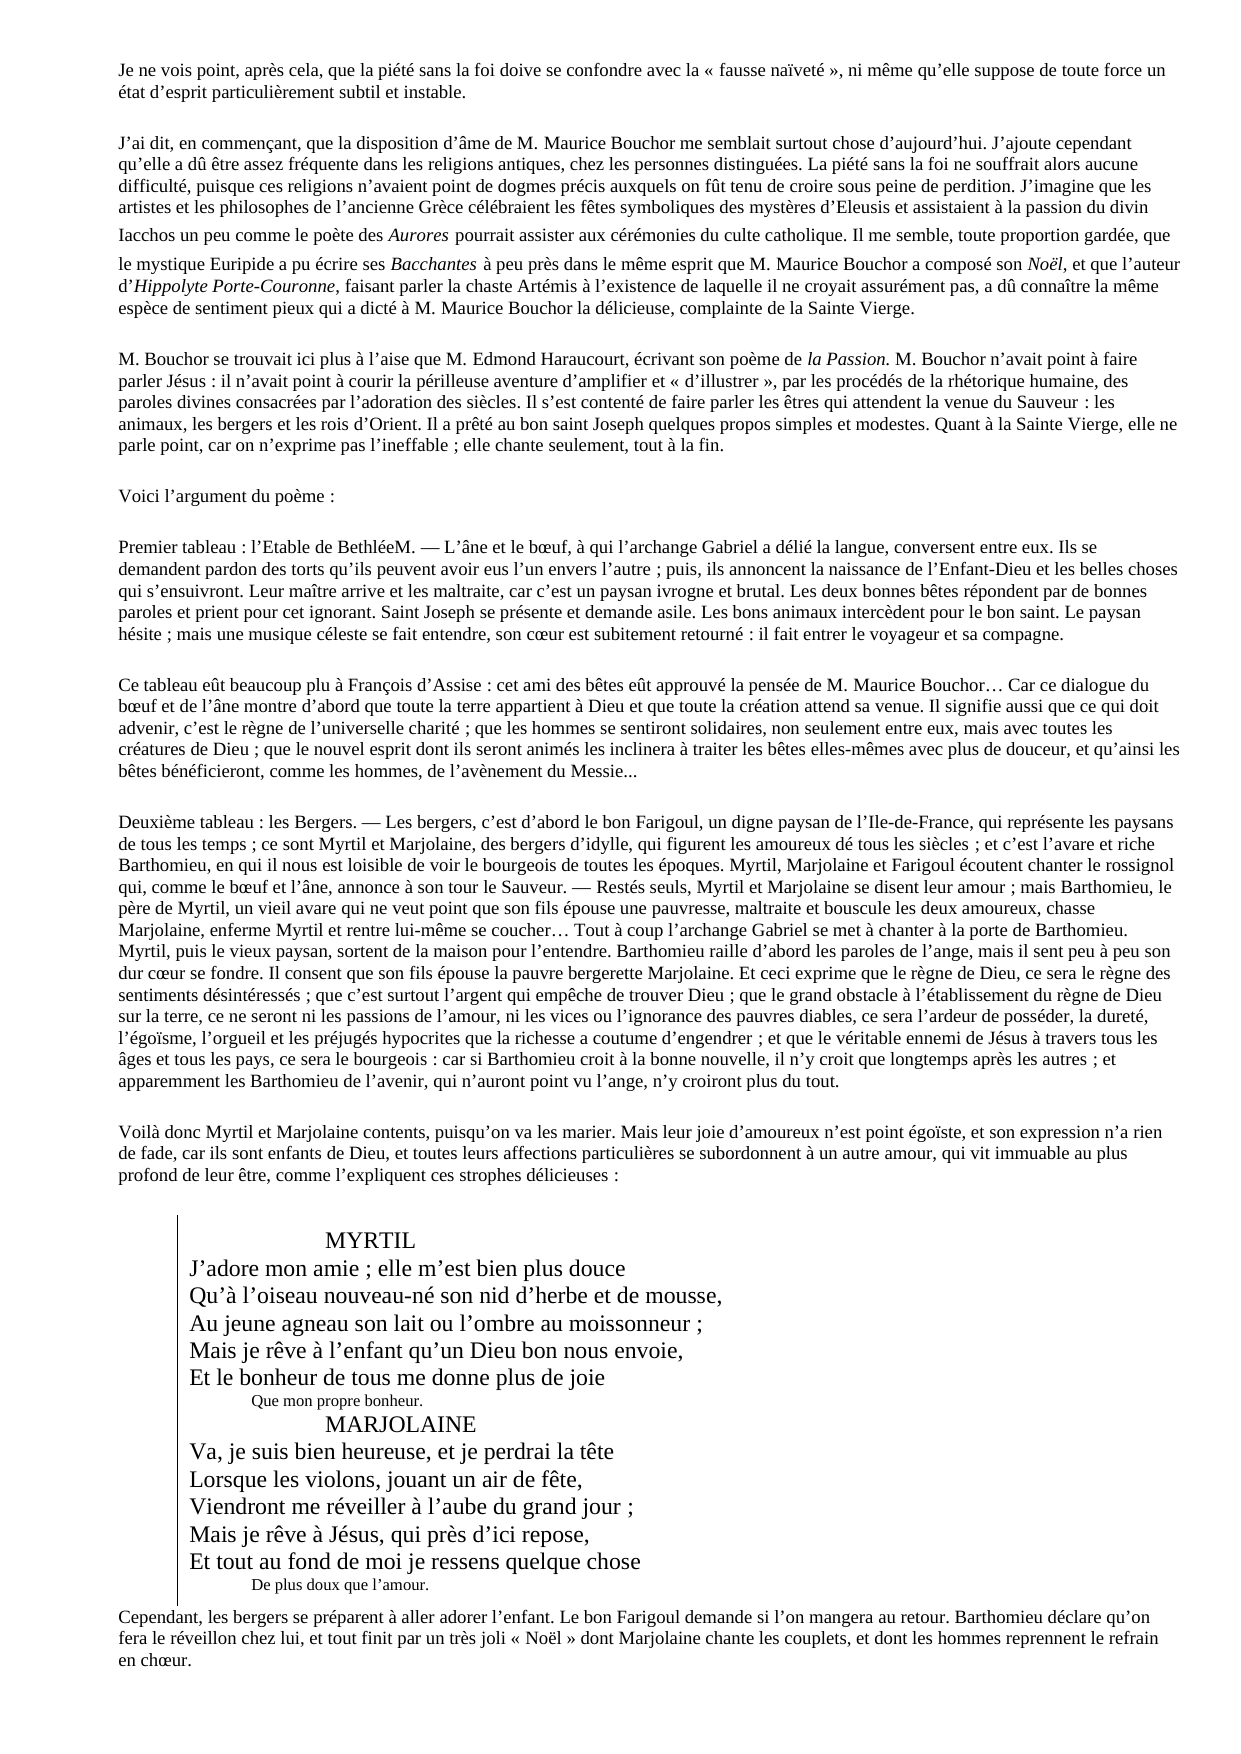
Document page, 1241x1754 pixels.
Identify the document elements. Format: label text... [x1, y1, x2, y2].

text J’ai dit, en commençant, que la disposition d’âme de M. Maurice Bouchor me semblait surtout chose d’aujourd’hui. J’ajoute cependant qu’elle a dû être assez fréquente dans les religions antiques, chez les personnes distinguées. La piété sans la foi ne souffrait alors aucune difficulté, puisque ces religions n’avaient point de dogmes précis auxquels on fût tenu de croire sous peine de perdition. J’imagine que les artistes et les philosophes de l’ancienne Grèce célébraient les fêtes symboliques des mystères d’Eleusis et assistaient à la passion du divin Iacchos un peu comme le poète des Aurores pourrait assister aux cérémonies du culte catholique. Il me semble, toute proportion gardée, que le mystique Euripide a pu écrire ses Bacchantes à peu près dans le même esprit que M. Maurice Bouchor a composé son Noël, et que l’auteur d’Hippolyte Porte-Couronne, faisant parler la chaste Artémis à l’existence de laquelle il ne croyait assurément pas, a dû connaître la même espèce de sentiment pieux qui a dicté à M. Maurice Bouchor la délicieuse, complainte de la Sainte Vierge. [118, 132, 1181, 318]
text De plus doux que l’amour. [178, 1574, 1122, 1606]
text Au jeune agneau son lait ou l’ombre au moissonneur ; [178, 1309, 1122, 1336]
text Mais je rêve à l’enfant qu’un Dieu bon nous envoie, [178, 1336, 1122, 1364]
text Deuxième tableau : les Bergers. — Les bergers, c’est d’abord le bon Farigoul, un digne paysan de l’Ile-de-France, qui représente les paysans de tous les temps ; ce sont Myrtil et Marjolaine, des bergers d’idylle, qui figurent les amoureux dé tous les siècles ; et c’est l’avare et riche Barthomieu, en qui il nous est loisible de voir le bourgeois de toutes les époques. Myrtil, Marjolaine et Farigoul écoutent chanter le rossignol qui, comme le bœuf et l’âne, annonce à son tour le Sauveur. — Restés seuls, Myrtil et Marjolaine se disent leur amour ; mais Barthomieu, le père de Myrtil, un vieil avare qui ne veut point que son fils épouse une pauvresse, maltraite et bouscule les deux amoureux, chasse Marjolaine, enferme Myrtil et rentre lui-même se coucher… Tout à coup l’archange Gabriel se met à chanter à la porte de Barthomieu. Myrtil, puis le vieux paysan, sortent de la maison pour l’entendre. Barthomieu raille d’abord les paroles de l’ange, mais il sent peu à peu son dur cœur se fondre. Il consent que son fils épouse la pauvre bergerette Marjolaine. Et ceci exprime que le règne de Dieu, ce sera le règne des sentiments désintéressés ; que c’est surtout l’argent qui empêche de trouver Dieu ; que le grand obstacle à l’établissement du règne de Dieu sur la terre, ce ne seront ni les passions de l’amour, ni les vices ou l’ignorance des pauvres diables, ce sera l’ardeur de posséder, la dureté, l’égoïsme, l’orgueil et les préjugés hypocrites que la richesse a coutume d’engendrer ; et que le véritable ennemi de Jésus à travers tous les âges et tous les pays, ce sera le bourgeois : car si Barthomieu croit à la bonne nouvelle, il n’y croit que longtemps après les autres ; et apparemment les Barthomieu de l’avenir, qui n’auront point vu l’ange, n’y croiront plus du tout. [118, 811, 1181, 1091]
text Je ne vois point, après cela, que la piété sans la foi doive se confondre avec la « fausse naïveté », ni même qu’elle suppose de toute force un état d’esprit particulièrement subtil et instable. [118, 59, 1181, 102]
text Et tout au fond de moi je ressens quelque chose [178, 1547, 1122, 1574]
text Ce tableau eût beaucoup plu à François d’Assise : cet ami des bêtes eût approuvé la pensée de M. Maurice Bouchor… Car ce dialogue du bœuf et de l’âne montre d’abord que toute la terre appartient à Dieu et que toute la création attend sa venue. Il signifie aussi que ce qui doit advenir, c’est le règne de l’universelle charité ; que les hommes se sentiront solidaires, non seulement entre eux, mais avec toutes les créatures de Dieu ; que le nouvel esprit dont ils seront animés les inclinera à traiter les bêtes elles-mêmes avec plus de douceur, et qu’ainsi les bêtes bénéficieront, comme les hommes, de l’avènement du Messie... [118, 674, 1181, 781]
text M. Bouchor se trouvait ici plus à l’aise que M. Edmond Haraucourt, écrivant son poème de la Passion. M. Bouchor n’avait point à faire parler Jésus : il n’avait point à courir la périlleuse aventure d’amplifier et « d’illustrer », par les procédés de la rhétorique humaine, des paroles divines consacrées par l’adoration des siècles. Il s’est contenté de faire parler les êtres qui attendent la venue du Sauveur : les animaux, les bergers et les rois d’Orient. Il a prêté au bon saint Joseph quelques propos simples et modestes. Quant à la Sainte Vierge, elle ne parle point, car on n’exprime pas l’ineffable ; elle chante seulement, tout à la fin. [118, 348, 1181, 456]
text Voici l’argument du poème : [118, 485, 1181, 507]
text Lorsque les violons, jouant un air de fête, [178, 1465, 1122, 1492]
text MYRTIL [178, 1215, 1122, 1254]
text MARJOLAINE [178, 1410, 1122, 1438]
text Cependant, les bergers se préparent à aller adorer l’enfant. Le bon Farigoul demande si l’on mangera au retour. Barthomieu déclare qu’on fera le réveillon chez lui, et tout finit par un très joli « Noël » dont Marjolaine chante les couplets, et dont les hommes reprennent le refrain en chœur. [118, 1606, 1181, 1670]
text Qu’à l’oiseau nouveau-né son nid d’herbe et de mousse, [178, 1281, 1122, 1309]
text Premier tableau : l’Etable de BethléeM. — L’âne et le bœuf, à qui l’archange Gabriel a délié la langue, conversent entre eux. Ils se demandent pardon des torts qu’ils peuvent avoir eus l’un envers l’autre ; puis, ils annoncent la naissance de l’Enfant-Dieu et les belles choses qui s’ensuivront. Leur maître arrive et les maltraite, car c’est un paysan ivrogne et brutal. Les deux bonnes bêtes répondent par de bonnes paroles et prient pour cet ignorant. Saint Joseph se présente et demande asile. Les bons animaux intercèdent pour le bon saint. Le paysan hésite ; mais une musique céleste se fait entendre, son cœur est subitement retourné : il fait entrer le voyageur et sa compagne. [118, 536, 1181, 644]
text J’adore mon amie ; elle m’est bien plus douce [178, 1254, 1122, 1281]
text Va, je suis bien heureuse, et je perdrai la tête [178, 1438, 1122, 1465]
text Et le bonheur de tous me donne plus de joie [178, 1364, 1122, 1391]
text Mais je rêve à Jésus, qui près d’ici repose, [178, 1520, 1122, 1547]
text Que mon propre bonheur. [178, 1391, 1122, 1410]
text Voilà donc Myrtil et Marjolaine contents, puisqu’on va les marier. Mais leur joie d’amoureux n’est point égoïste, et son expression n’a rien de fade, car ils sont enfants de Dieu, et toutes leurs affections particulières se subordonnent à un autre amour, qui vit immuable au plus profond de leur être, comme l’expliquent ces strophes délicieuses : [118, 1121, 1181, 1185]
text Viendront me réveiller à l’aube du grand jour ; [178, 1492, 1122, 1520]
